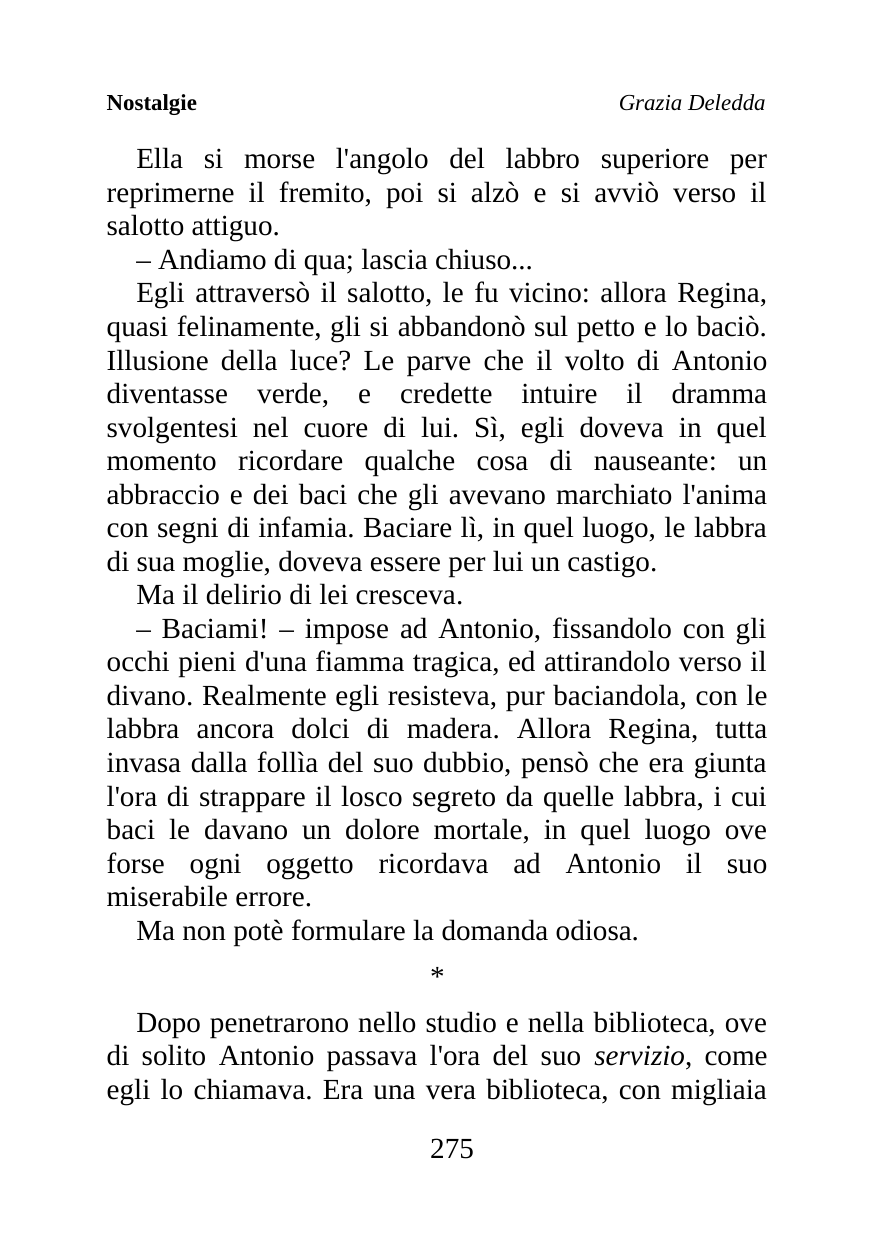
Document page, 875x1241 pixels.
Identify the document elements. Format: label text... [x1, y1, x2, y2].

text Egli attraversò il salotto, le fu vicino: allora Regina, quasi felinamente, gli si abbandonò sul petto e lo baciò. Illusione della luce? Le parve che il volto di Antonio diventasse verde, e credette intuire il dramma svolgentesi nel cuore di lui. Sì, egli doveva in quel momento ricordare qualche cosa di nauseante: un abbraccio e dei baci che gli avevano marchiato l'anima con segni di infamia. Baciare lì, in quel luogo, le labbra di sua moglie, doveva essere per lui un castigo. [106, 276, 768, 577]
text – Andiamo di qua; lascia chiuso... [106, 242, 768, 276]
text Ma non potè formulare la domanda odiosa. [106, 913, 768, 946]
text Ma il delirio di lei cresceva. [106, 577, 768, 611]
text Dopo penetrarono nello studio e nella biblioteca, ove di solito Antonio passava l'ora del suo servizio, come egli lo chiamava. Era una vera biblioteca, con migliaia [106, 1005, 768, 1106]
text * [106, 959, 768, 992]
text – Baciami! – impose ad Antonio, fissandolo con gli occhi pieni d'una fiamma tragica, ed attirandolo verso il divano. Realmente egli resisteva, pur baciandola, con le labbra ancora dolci di madera. Allora Regina, tutta invasa dalla follìa del suo dubbio, pensò che era giunta l'ora di strappare il losco segreto da quelle labbra, i cui baci le davano un dolore mortale, in quel luogo ove forse ogni oggetto ricordava ad Antonio il suo miserabile errore. [106, 611, 768, 913]
text Ella si morse l'angolo del labbro superiore per reprimerne il fremito, poi si alzò e si avviò verso il salotto attiguo. [106, 141, 768, 242]
